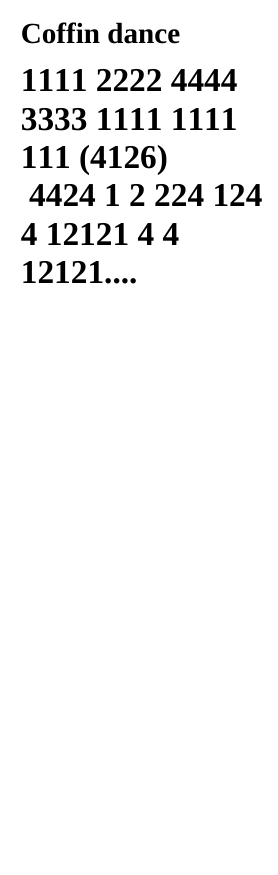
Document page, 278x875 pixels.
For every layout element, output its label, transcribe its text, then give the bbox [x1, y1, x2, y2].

subtitle Coffin dance [21, 16, 272, 49]
text 4424 1 2 224 124 4 12121 4 4 12121.... [21, 176, 272, 291]
text 1111 2222 4444 3333 1111 1111 111 (4126) [21, 61, 272, 176]
